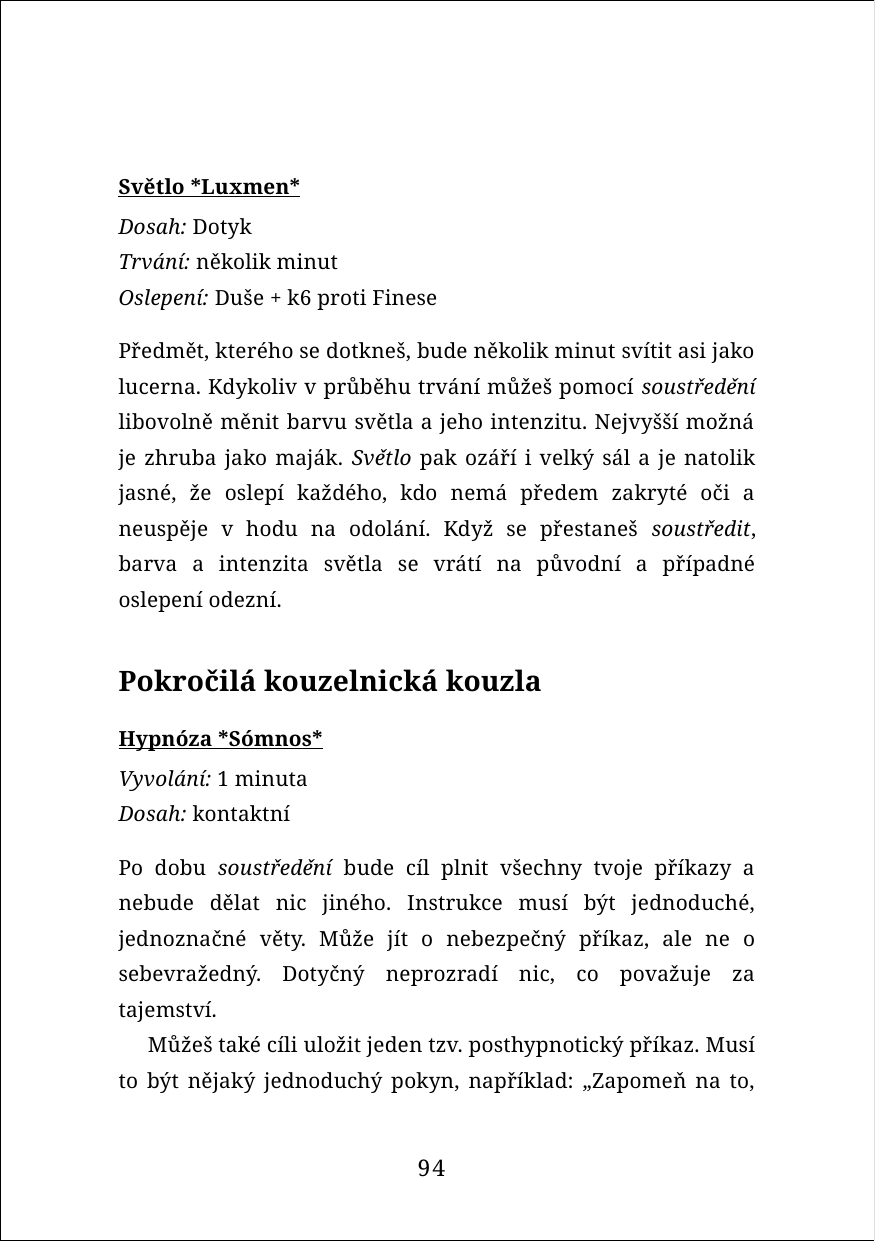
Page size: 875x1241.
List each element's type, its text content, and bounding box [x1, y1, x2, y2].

subtitle Hypnóza *Sómnos* [118, 724, 756, 752]
text Po dobu soustředění bude cíl plnit všechny tvoje příkazy a nebude dělat nic jiného. Instrukce musí být jednoduché, jednoznačné věty. Může jít o nebezpečný příkaz, ale ne o sebevražedný. Dotyčný neprozradí nic, co považuje za tajemství. Můžeš také cíli uložit jeden tzv. posthypnotický příkaz. Musí to být nějaký jednoduchý pokyn, například: „Zapomeň na to, [118, 853, 756, 1094]
text Vyvolání: 1 minuta Dosah: kontaktní [118, 764, 756, 828]
text Dosah: Dotyk Trvání: několik minut Oslepení: Duše + k6 proti Finese [118, 212, 756, 311]
subtitle Pokročilá kouzelnická kouzla [118, 662, 756, 700]
subtitle Světlo *Luxmen* [118, 172, 756, 200]
text Předmět, kterého se dotkneš, bude několik minut svítit asi jako lucerna. Kdykoliv v průběhu trvání můžeš pomocí soustředění libovolně měnit barvu světla a jeho intenzitu. Nejvyšší možná je zhruba jako maják. Světlo pak ozáří i velký sál a je natolik jasné, že oslepí každého, kdo nemá předem zakryté oči a neuspěje v hodu na odolání. Když se přestaneš soustředit, barva a intenzita světla se vrátí na původní a případné oslepení odezní. [118, 336, 756, 613]
